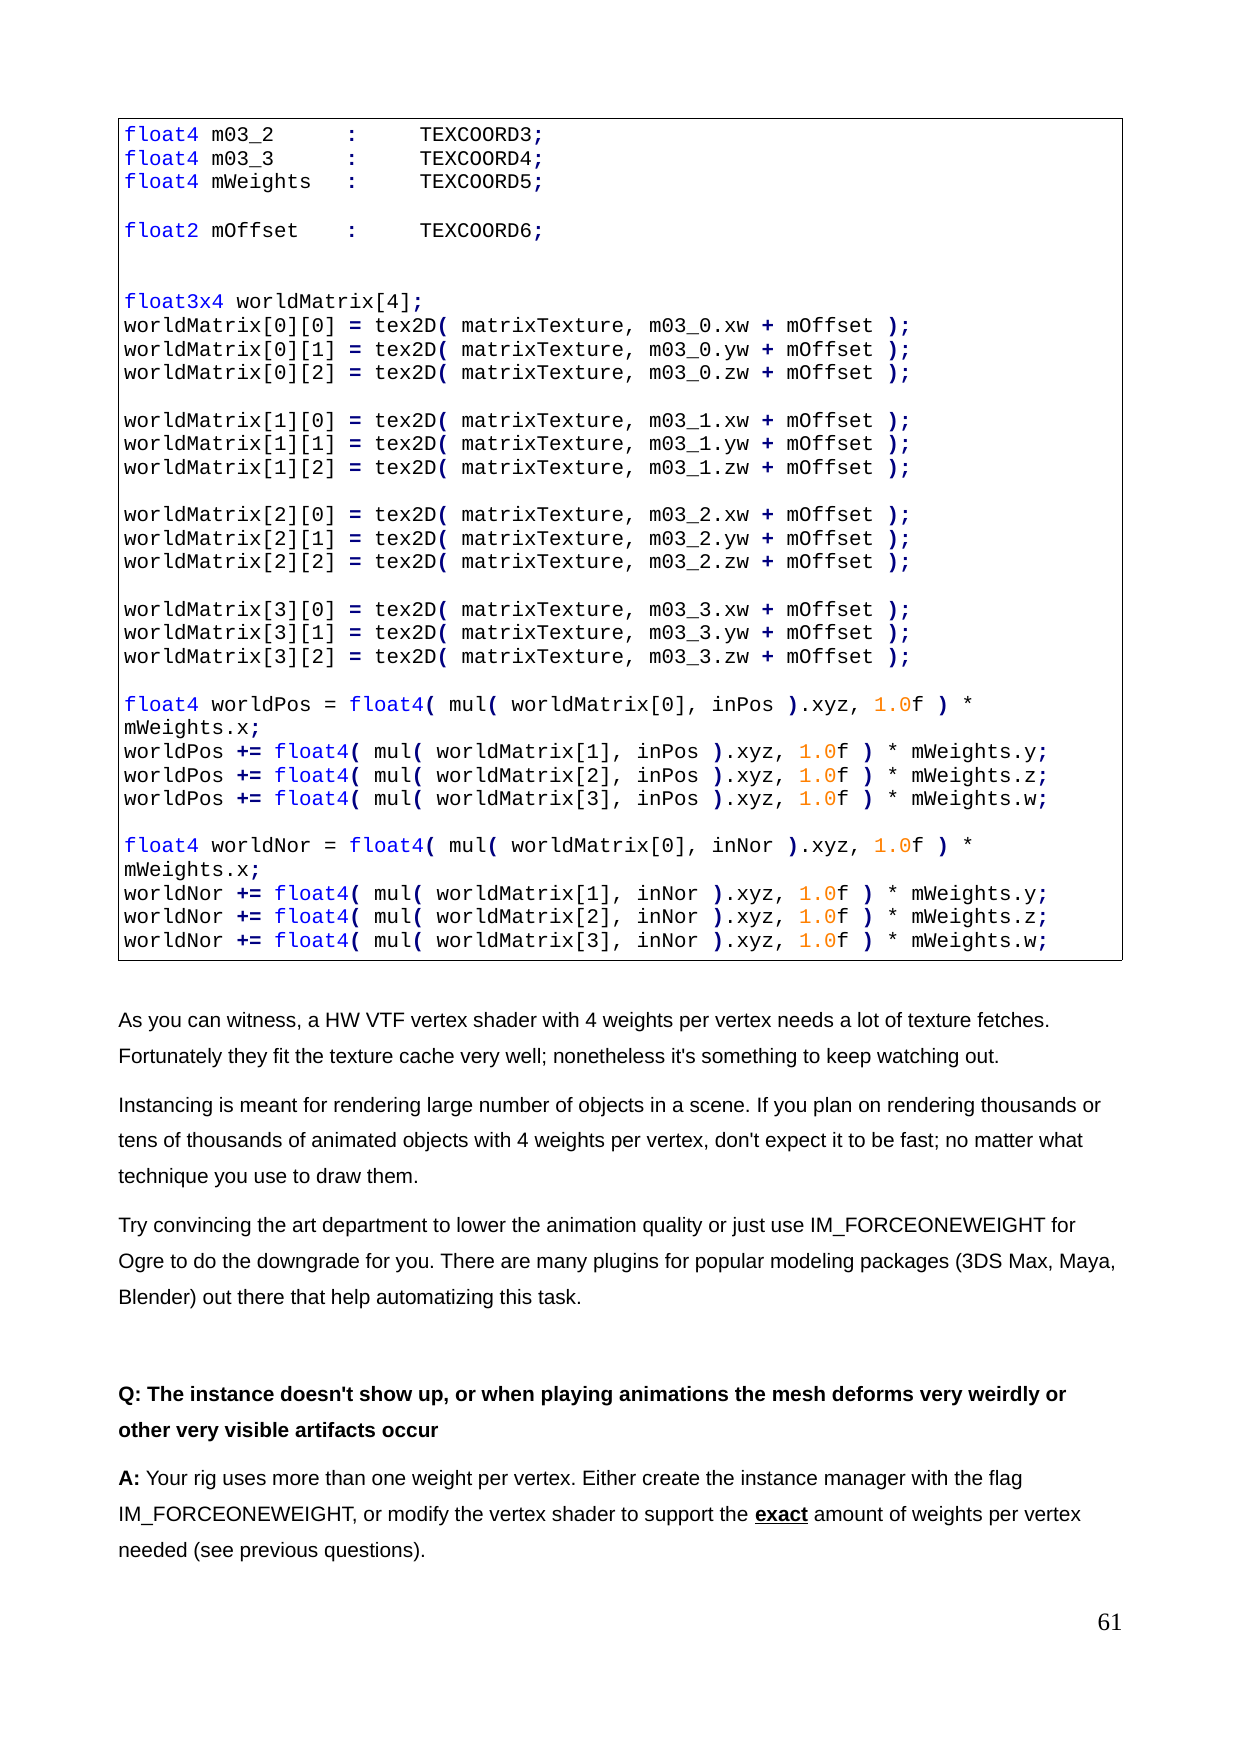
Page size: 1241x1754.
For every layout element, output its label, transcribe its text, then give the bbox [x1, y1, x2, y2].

text Q: The instance doesn't show up, or when playing animations the mesh deforms very weirdly or other very visible artifacts occur [118, 1381, 1122, 1441]
text Instancing is meant for rendering large number of objects in a scene. If you plan on rendering thousands or tens of thousands of animated objects with 4 weights per vertex, don't expect it to be fast; no matter what technique you use to draw them. [118, 1092, 1122, 1188]
text A: Your rig uses more than one weight per vertex. Either create the instance manager with the flag IM_FORCEONEWEIGHT, or modify the vertex shader to support the exact amount of weights per vertex needed (see previous questions). [118, 1466, 1122, 1562]
table_header float4 m03_2 : TEXCOORD3; float4 m03_3 : TEXCOORD4; float4 mWeights : TEXCOORD5; float2 mOffset : TEXCOORD6; float3x4 worldMatrix[4]; worldMatrix[0][0] = tex2D( matrixTexture, m03_0.xw + mOffset ); worldMatrix[0][1] = tex2D( matrixTexture, m03_0.yw + mOffset ); worldMatrix[0][2] = tex2D( matrixTexture, m03_0.zw + mOffset ); worldMatrix[1][0] = tex2D( matrixTexture, m03_1.xw + mOffset ); worldMatrix[1][1] = tex2D( matrixTexture, m03_1.yw + mOffset ); worldMatrix[1][2] = tex2D( matrixTexture, m03_1.zw + mOffset ); worldMatrix[2][0] = tex2D( matrixTexture, m03_2.xw + mOffset ); worldMatrix[2][1] = tex2D( matrixTexture, m03_2.yw + mOffset ); worldMatrix[2][2] = tex2D( matrixTexture, m03_2.zw + mOffset ); worldMatrix[3][0] = tex2D( matrixTexture, m03_3.xw + mOffset ); worldMatrix[3][1] = tex2D( matrixTexture, m03_3.yw + mOffset ); worldMatrix[3][2] = tex2D( matrixTexture, m03_3.zw + mOffset ); float4 worldPos = float4( mul( worldMatrix[0], inPos ).xyz, 1.0f ) * mWeights.x; worldPos += float4( mul( worldMatrix[1], inPos ).xyz, 1.0f ) * mWeights.y; worldPos += float4( mul( worldMatrix[2], inPos ).xyz, 1.0f ) * mWeights.z; worldPos += float4( mul( worldMatrix[3], inPos ).xyz, 1.0f ) * mWeights.w; float4 worldNor = float4( mul( worldMatrix[0], inNor ).xyz, 1.0f ) * mWeights.x; worldNor += float4( mul( worldMatrix[1], inNor ).xyz, 1.0f ) * mWeights.y; worldNor += float4( mul( worldMatrix[2], inNor ).xyz, 1.0f ) * mWeights.z; worldNor += float4( mul( worldMatrix[3], inNor ).xyz, 1.0f ) * mWeights.w; [119, 119, 1122, 959]
text Try convincing the art department to lower the animation quality or just use IM_FORCEONEWEIGHT for Ogre to do the downgrade for you. There are many plugins for popular modeling packages (3DS Max, Maya, Blender) out there that help automatizing this task. [118, 1213, 1122, 1308]
text As you can witness, a HW VTF vertex shader with 4 weights per vertex needs a lot of texture fetches. Fortunately they fit the texture cache very well; nonetheless it's something to keep watching out. [118, 1008, 1122, 1068]
